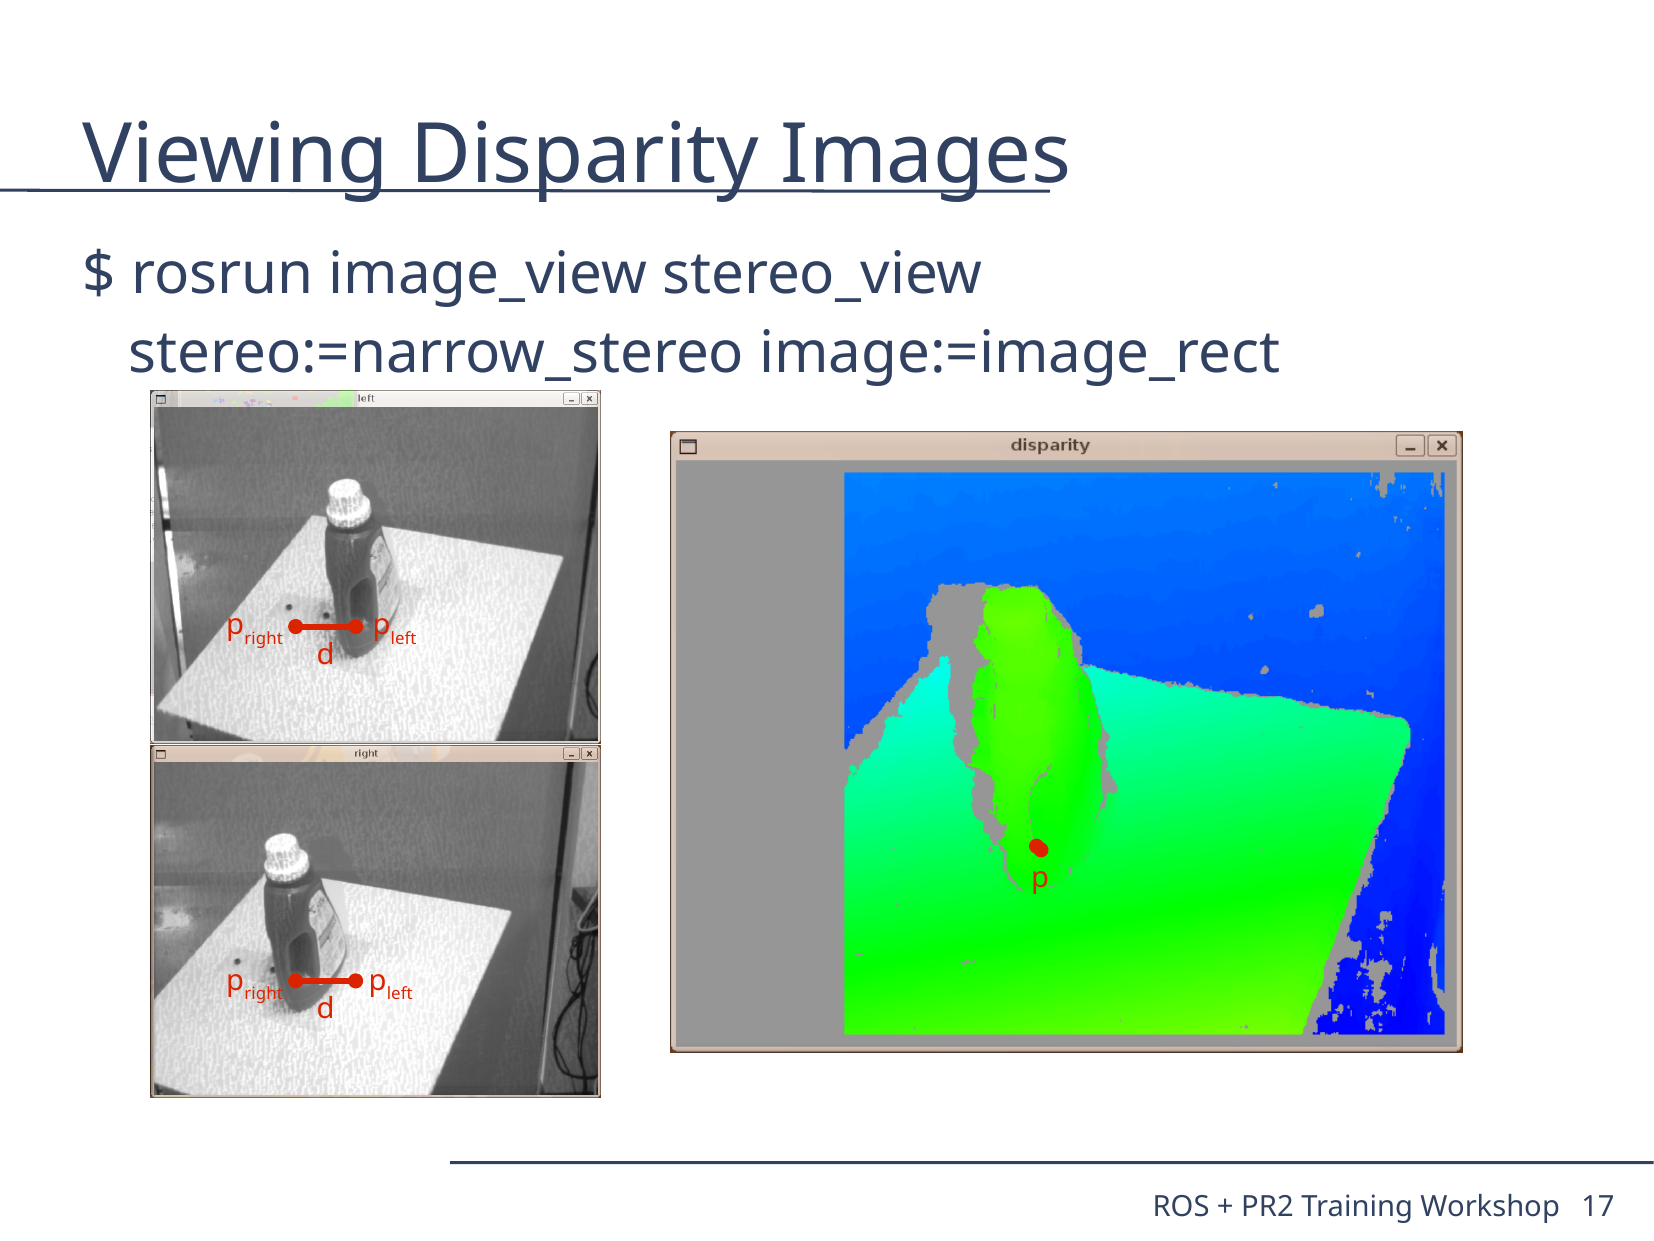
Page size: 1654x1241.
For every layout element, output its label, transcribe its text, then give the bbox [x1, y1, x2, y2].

text_box pright [207, 951, 303, 1009]
text_box pleft [347, 596, 443, 654]
list $ rosrun image_view stereo_view stereo:=narrow_stereo image:=image_rect [82, 231, 1651, 391]
text_box p [992, 848, 1088, 906]
title Viewing Disparity Images [82, 75, 1571, 226]
picture [150, 391, 601, 744]
text_box d [288, 980, 364, 1028]
picture [670, 431, 1463, 1053]
text_box d [288, 625, 364, 673]
text_box pleft [343, 951, 439, 1009]
picture [150, 745, 601, 1098]
text_box pright [207, 596, 303, 654]
